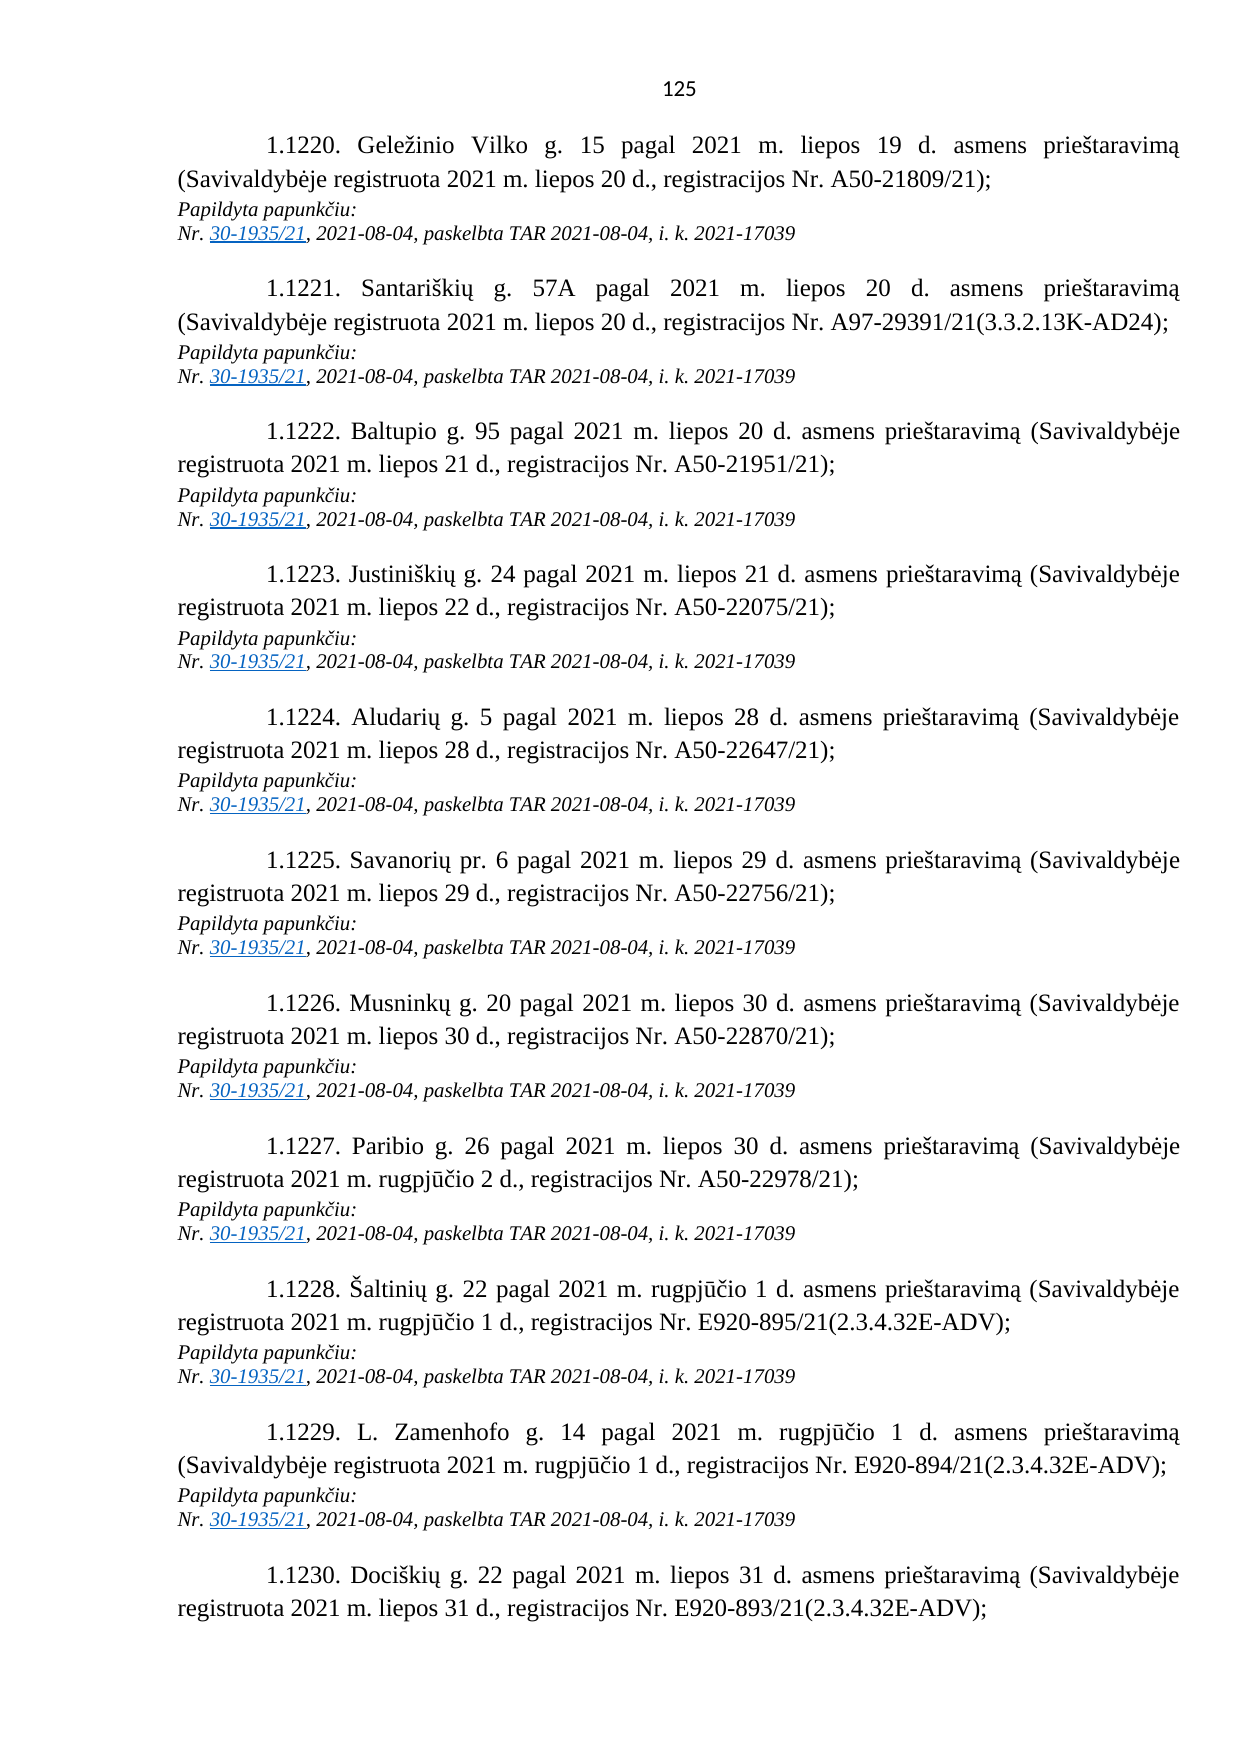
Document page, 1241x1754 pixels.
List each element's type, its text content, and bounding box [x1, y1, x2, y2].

text 1.1221. Santariškių g. 57A pagal 2021 m. liepos 20 d. asmens prieštaravimą (Savivaldybėje registruota 2021 m. liepos 20 d., registracijos Nr. A97-29391/21(3.3.2.13K-AD24); [177, 273, 1181, 335]
text 1.1222. Baltupio g. 95 pagal 2021 m. liepos 20 d. asmens prieštaravimą (Savivaldybėje registruota 2021 m. liepos 21 d., registracijos Nr. A50-21951/21); [177, 416, 1181, 478]
text Nr. 30-1935/21, 2021-08-04, paskelbta TAR 2021-08-04, i. k. 2021-17039 [177, 1221, 1181, 1245]
text Papildyta papunkčiu: [177, 768, 1181, 792]
text Papildyta papunkčiu: [177, 482, 1181, 507]
text 1.1227. Paribio g. 26 pagal 2021 m. liepos 30 d. asmens prieštaravimą (Savivaldybėje registruota 2021 m. rugpjūčio 2 d., registracijos Nr. A50-22978/21); [177, 1131, 1181, 1193]
text Papildyta papunkčiu: [177, 1340, 1181, 1364]
text Nr. 30-1935/21, 2021-08-04, paskelbta TAR 2021-08-04, i. k. 2021-17039 [177, 1507, 1181, 1531]
text Nr. 30-1935/21, 2021-08-04, paskelbta TAR 2021-08-04, i. k. 2021-17039 [177, 507, 1181, 531]
text Nr. 30-1935/21, 2021-08-04, paskelbta TAR 2021-08-04, i. k. 2021-17039 [177, 792, 1181, 816]
text 1.1220. Geležinio Vilko g. 15 pagal 2021 m. liepos 19 d. asmens prieštaravimą (Savivaldybėje registruota 2021 m. liepos 20 d., registracijos Nr. A50-21809/21); [177, 131, 1181, 192]
text Papildyta papunkčiu: [177, 1197, 1181, 1221]
text 1.1223. Justiniškių g. 24 pagal 2021 m. liepos 21 d. asmens prieštaravimą (Savivaldybėje registruota 2021 m. liepos 22 d., registracijos Nr. A50-22075/21); [177, 559, 1181, 621]
text Papildyta papunkčiu: [177, 1054, 1181, 1078]
text Papildyta papunkčiu: [177, 625, 1181, 649]
text Nr. 30-1935/21, 2021-08-04, paskelbta TAR 2021-08-04, i. k. 2021-17039 [177, 221, 1181, 245]
text Nr. 30-1935/21, 2021-08-04, paskelbta TAR 2021-08-04, i. k. 2021-17039 [177, 1078, 1181, 1102]
text Papildyta papunkčiu: [177, 339, 1181, 364]
text 1.1229. L. Zamenhofo g. 14 pagal 2021 m. rugpjūčio 1 d. asmens prieštaravimą (Savivaldybėje registruota 2021 m. rugpjūčio 1 d., registracijos Nr. E920-894/21(2.3.4.32E-ADV); [177, 1417, 1181, 1479]
text Nr. 30-1935/21, 2021-08-04, paskelbta TAR 2021-08-04, i. k. 2021-17039 [177, 364, 1181, 388]
text Nr. 30-1935/21, 2021-08-04, paskelbta TAR 2021-08-04, i. k. 2021-17039 [177, 935, 1181, 959]
text Papildyta papunkčiu: [177, 1483, 1181, 1507]
text 1.1228. Šaltinių g. 22 pagal 2021 m. rugpjūčio 1 d. asmens prieštaravimą (Savivaldybėje registruota 2021 m. rugpjūčio 1 d., registracijos Nr. E920-895/21(2.3.4.32E-ADV); [177, 1274, 1181, 1336]
text 1.1230. Dociškių g. 22 pagal 2021 m. liepos 31 d. asmens prieštaravimą (Savivaldybėje registruota 2021 m. liepos 31 d., registracijos Nr. E920-893/21(2.3.4.32E-ADV); [177, 1560, 1181, 1622]
text Papildyta papunkčiu: [177, 911, 1181, 935]
text 1.1225. Savanorių pr. 6 pagal 2021 m. liepos 29 d. asmens prieštaravimą (Savivaldybėje registruota 2021 m. liepos 29 d., registracijos Nr. A50-22756/21); [177, 845, 1181, 907]
text Nr. 30-1935/21, 2021-08-04, paskelbta TAR 2021-08-04, i. k. 2021-17039 [177, 649, 1181, 673]
text 1.1226. Musninkų g. 20 pagal 2021 m. liepos 30 d. asmens prieštaravimą (Savivaldybėje registruota 2021 m. liepos 30 d., registracijos Nr. A50-22870/21); [177, 988, 1181, 1050]
text Papildyta papunkčiu: [177, 197, 1181, 221]
text Nr. 30-1935/21, 2021-08-04, paskelbta TAR 2021-08-04, i. k. 2021-17039 [177, 1364, 1181, 1388]
text 1.1224. Aludarių g. 5 pagal 2021 m. liepos 28 d. asmens prieštaravimą (Savivaldybėje registruota 2021 m. liepos 28 d., registracijos Nr. A50-22647/21); [177, 702, 1181, 764]
